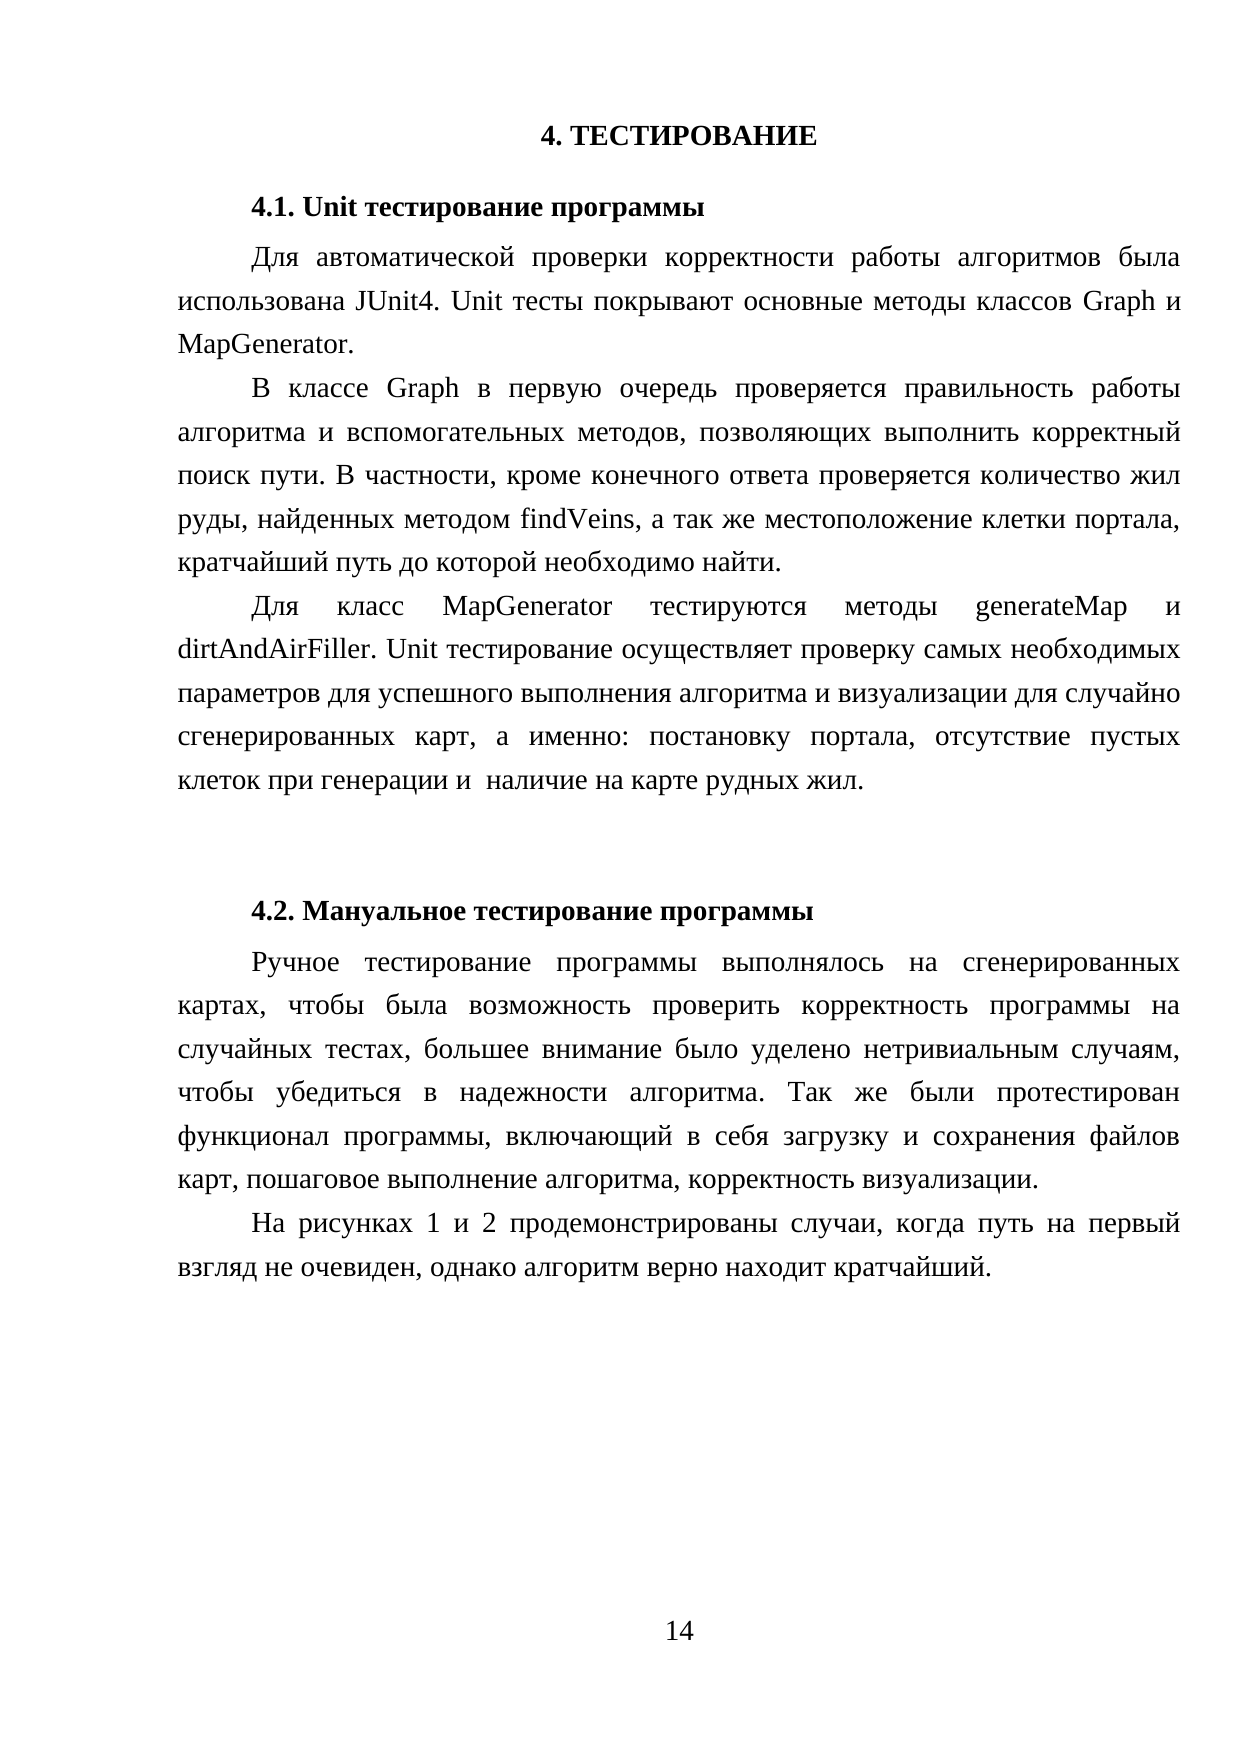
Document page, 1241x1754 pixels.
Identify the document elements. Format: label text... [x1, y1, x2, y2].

text В классе Graph в первую очередь проверяется правильность работы алгоритма и вспомогательных методов, позволяющих выполнить корректный поиск пути. В частности, кроме конечного ответа проверяется количество жил руды, найденных методом findVeins, а так же местоположение клетки портала, кратчайший путь до которой необходимо найти. [177, 370, 1181, 578]
subtitle 4.2. Мануальное тестирование программы [177, 893, 1181, 927]
text На рисунках 1 и 2 продемонстрированы случаи, когда путь на первый взгляд не очевиден, однако алгоритм верно находит кратчайший. [177, 1205, 1181, 1282]
subtitle 4.1. Unit тестирование программы [177, 189, 1181, 223]
text Ручное тестирование программы выполнялось на сгенерированных картах, чтобы была возможность проверить корректность программы на случайных тестах, большее внимание было уделено нетривиальным случаям, чтобы убедиться в надежности алгоритма. Так же были протестирован функционал программы, включающий в себя загрузку и сохранения файлов карт, пошаговое выполнение алгоритма, корректность визуализации. [177, 944, 1181, 1195]
text Для автоматической проверки корректности работы алгоритмов была использована JUnit4. Unit тесты покрывают основные методы классов Graph и MapGenerator. [177, 239, 1181, 360]
text Для класс MapGenerator тестируются методы generateMap и dirtAndAirFiller. Unit тестирование осуществляет проверку самых необходимых параметров для успешного выполнения алгоритма и визуализации для случайно сгенерированных карт, а именно: постановку портала, отсутствие пустых клеток при генерации и наличие на карте рудных жил. [177, 588, 1181, 796]
subtitle 4. тестирование [177, 118, 1181, 152]
